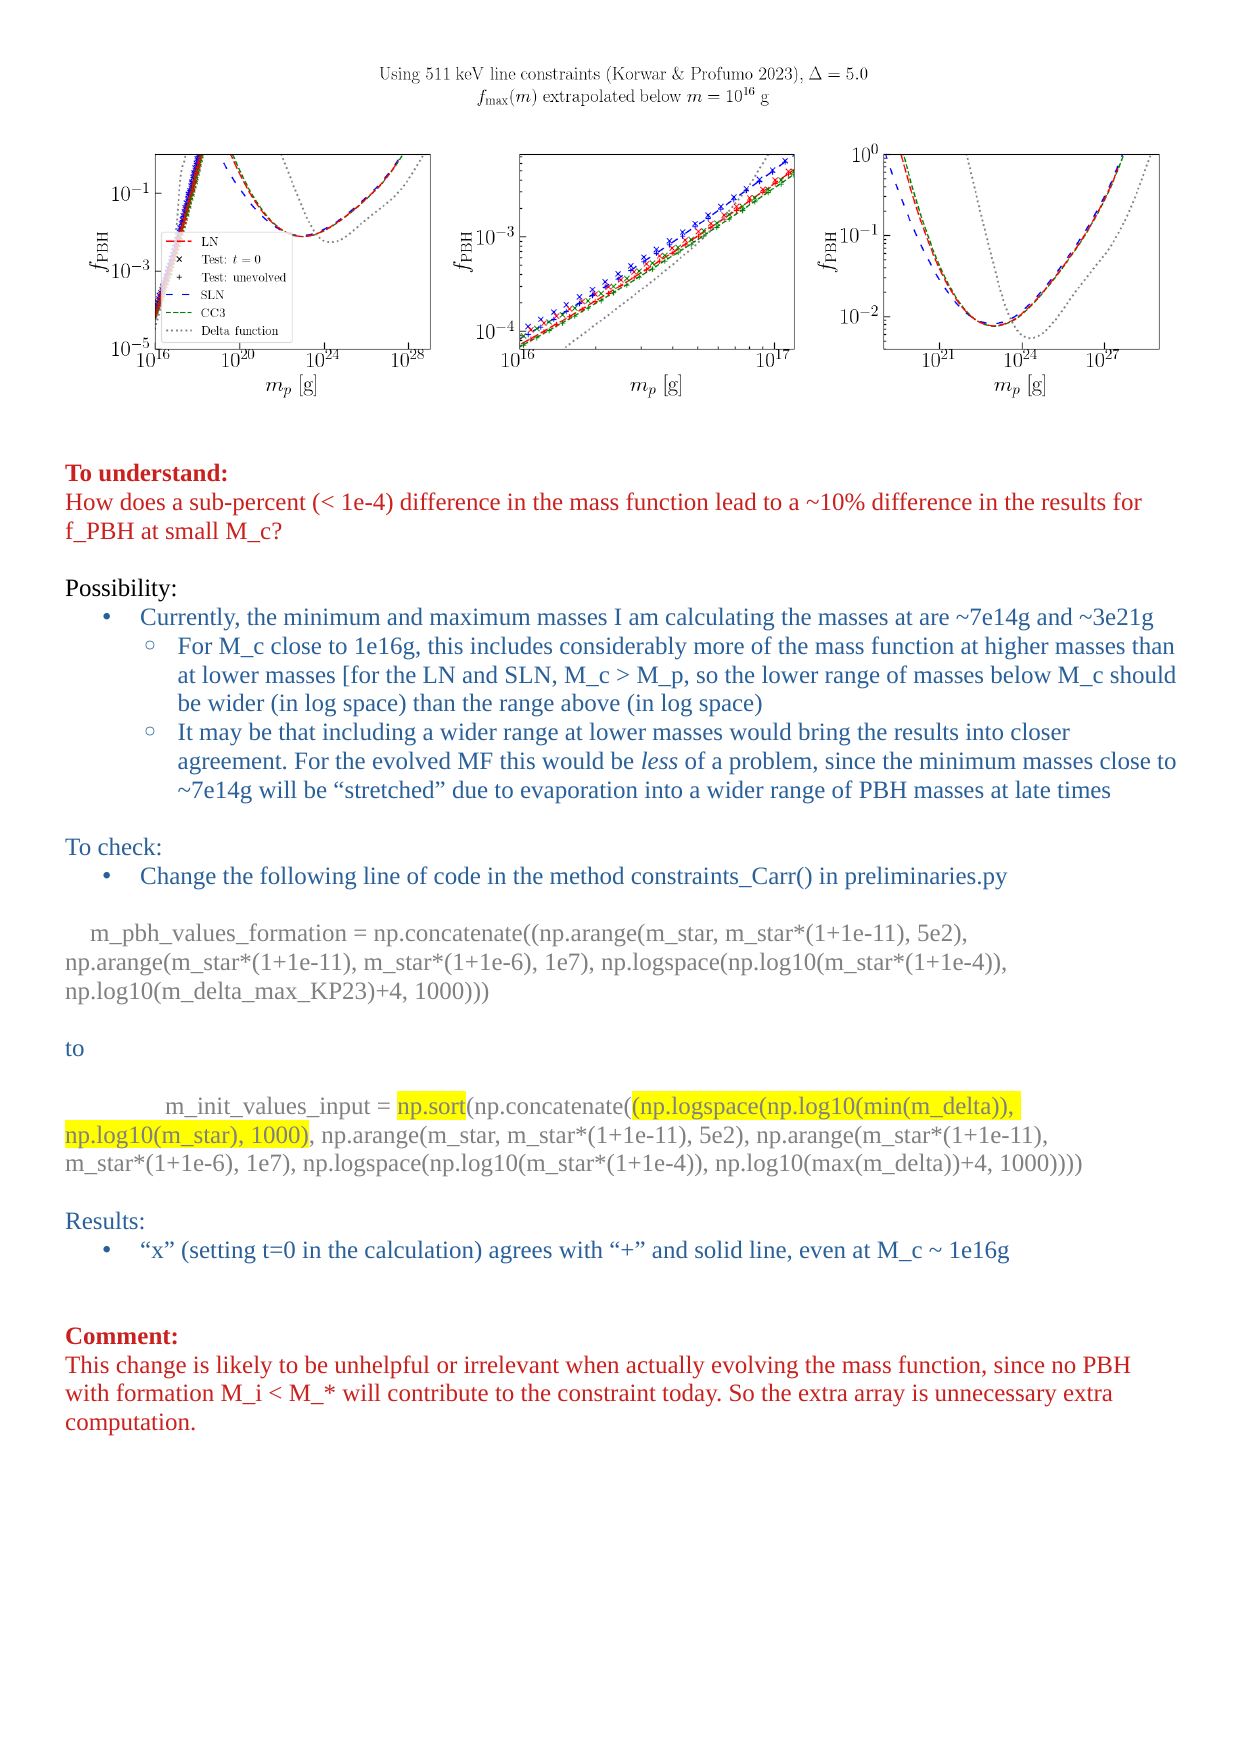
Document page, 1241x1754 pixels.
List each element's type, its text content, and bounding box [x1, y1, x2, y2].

list Currently, the minimum and maximum masses I am calculating the masses at are ~7e14g and ~3e21g [102, 602, 1181, 631]
list For M_c close to 1e16g, this includes considerably more of the mass function at higher masses than at lower masses [for the LN and SLN, M_c > M_p, so the lower range of masses below M_c should be wider (in log space) than the range above (in log space) [140, 631, 1181, 717]
text m_pbh_values_formation = np.concatenate((np.arange(m_star, m_star*(1+1e-11), 5e2), np.arange(m_star*(1+1e-11), m_star*(1+1e-6), 1e7), np.logspace(np.log10(m_star*(1+1e-4)), np.log10(m_delta_max_KP23)+4, 1000))) [65, 918, 1181, 1005]
list Change the following line of code in the method constraints_Carr() in preliminaries.py [102, 861, 1181, 890]
text Results: [65, 1206, 1181, 1235]
text To understand: [65, 458, 1181, 487]
text Possibility: [65, 573, 1181, 602]
text to [65, 1033, 1181, 1062]
picture [65, 59, 1182, 421]
text To check: [65, 832, 1181, 861]
text Comment: [65, 1321, 1181, 1350]
text This change is likely to be unhelpful or irrelevant when actually evolving the mass function, since no PBH with formation M_i < M_* will contribute to the constraint today. So the extra array is unnecessary extra computation. [65, 1350, 1181, 1436]
list “x” (setting t=0 in the calculation) agrees with “+” and solid line, even at M_c ~ 1e16g [102, 1235, 1181, 1263]
text m_init_values_input = np.sort(np.concatenate((np.logspace(np.log10(min(m_delta)), np.log10(m_star), 1000), np.arange(m_star, m_star*(1+1e-11), 5e2), np.arange(m_star*(1+1e-11), m_star*(1+1e-6), 1e7), np.logspace(np.log10(m_star*(1+1e-4)), np.log10(max(m_delta))+4, 1000)))) [65, 1091, 1181, 1177]
text How does a sub-percent (< 1e-4) difference in the mass function lead to a ~10% difference in the results for f_PBH at small M_c? [65, 487, 1181, 545]
list It may be that including a wider range at lower masses would bring the results into closer agreement. For the evolved MF this would be less of a problem, since the minimum masses close to ~7e14g will be “stretched” due to evaporation into a wider range of PBH masses at late times [140, 717, 1181, 803]
